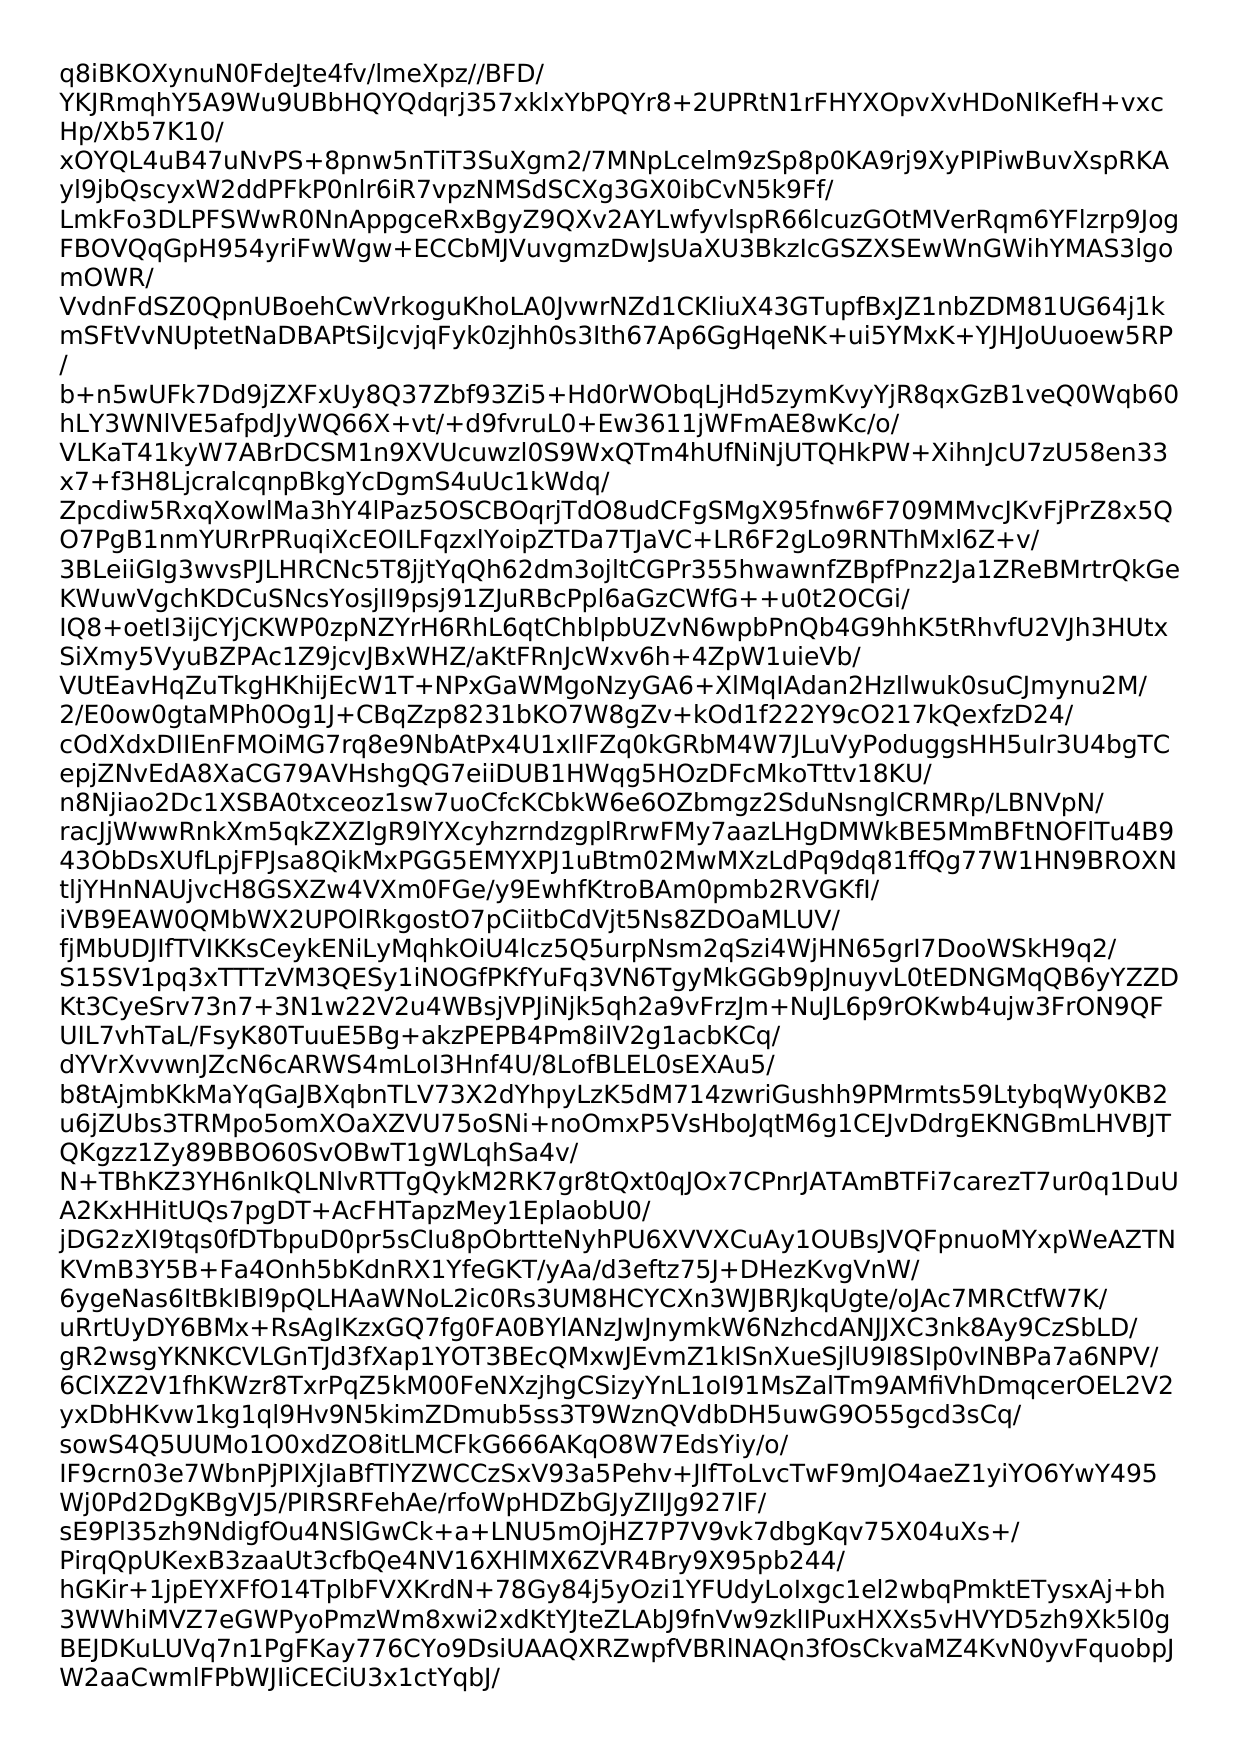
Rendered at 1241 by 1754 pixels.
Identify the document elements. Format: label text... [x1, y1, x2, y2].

text q8iBKOXynuN0FdeJte4fv/lmeXpz//BFD/YKJRmqhY5A9Wu9UBbHQYQdqrj357xklxYbPQYr8+2UPRtN1rFHYXOpvXvHDoNlKefH+vxcHp/Xb57K10/xOYQL4uB47uNvPS+8pnw5nTiT3SuXgm2/7MNpLcelm9zSp8p0KA9rj9XyPIPiwBuvXspRKAyl9jbQscyxW2ddPFkP0nlr6iR7vpzNMSdSCXg3GX0ibCvN5k9Ff/LmkFo3DLPFSWwR0NnAppgceRxBgyZ9QXv2AYLwfyvlspR66lcuzGOtMVerRqm6YFlzrp9JogFBOVQqGpH954yriFwWgw+ECCbMJVuvgmzDwJsUaXU3BkzIcGSZXSEwWnGWihYMAS3lgomOWR/VvdnFdSZ0QpnUBoehCwVrkoguKhoLA0JvwrNZd1CKIiuX43GTupfBxJZ1nbZDM81UG64j1kmSFtVvNUptetNaDBAPtSiJcvjqFyk0zjhh0s3Ith67Ap6GgHqeNK+ui5YMxK+YJHJoUuoew5RP/b+n5wUFk7Dd9jZXFxUy8Q37Zbf93Zi5+Hd0rWObqLjHd5zymKvyYjR8qxGzB1veQ0Wqb60hLY3WNlVE5afpdJyWQ66X+vt/+d9fvruL0+Ew3611jWFmAE8wKc/o/VLKaT41kyW7ABrDCSM1n9XVUcuwzl0S9WxQTm4hUfNiNjUTQHkPW+XihnJcU7zU58en33x7+f3H8LjcralcqnpBkgYcDgmS4uUc1kWdq/Zpcdiw5RxqXowlMa3hY4lPaz5OSCBOqrjTdO8udCFgSMgX95fnw6F709MMvcJKvFjPrZ8x5QO7PgB1nmYURrPRuqiXcEOILFqzxlYoipZTDa7TJaVC+LR6F2gLo9RNThMxl6Z+v/3BLeiiGIg3wvsPJLHRCNc5T8jjtYqQh62dm3ojltCGPr355hwawnfZBpfPnz2Ja1ZReBMrtrQkGeKWuwVgchKDCuSNcsYosjII9psj91ZJuRBcPpl6aGzCWfG++u0t2OCGi/IQ8+oetI3ijCYjCKWP0zpNZYrH6RhL6qtChblpbUZvN6wpbPnQb4G9hhK5tRhvfU2VJh3HUtxSiXmy5VyuBZPAc1Z9jcvJBxWHZ/aKtFRnJcWxv6h+4ZpW1uieVb/VUtEavHqZuTkgHKhijEcW1T+NPxGaWMgoNzyGA6+XlMqIAdan2HzIlwuk0suCJmynu2M/2/E0ow0gtaMPh0Og1J+CBqZzp8231bKO7W8gZv+kOd1f222Y9cO217kQexfzD24/cOdXdxDIIEnFMOiMG7rq8e9NbAtPx4U1xIlFZq0kGRbM4W7JLuVyPoduggsHH5uIr3U4bgTCepjZNvEdA8XaCG79AVHshgQG7eiiDUB1HWqg5HOzDFcMkoTttv18KU/n8Njiao2Dc1XSBA0txceoz1sw7uoCfcKCbkW6e6OZbmgz2SduNsnglCRMRp/LBNVpN/racJjWwwRnkXm5qkZXZlgR9lYXcyhzrndzgplRrwFMy7aazLHgDMWkBE5MmBFtNOFlTu4B943ObDsXUfLpjFPJsa8QikMxPGG5EMYXPJ1uBtm02MwMXzLdPq9dq81ffQg77W1HN9BROXNtljYHnNAUjvcH8GSXZw4VXm0FGe/y9EwhfKtroBAm0pmb2RVGKfI/iVB9EAW0QMbWX2UPOlRkgostO7pCiitbCdVjt5Ns8ZDOaMLUV/fjMbUDJIfTVIKKsCeykENiLyMqhkOiU4lcz5Q5urpNsm2qSzi4WjHN65grI7DooWSkH9q2/S15SV1pq3xTTTzVM3QESy1iNOGfPKfYuFq3VN6TgyMkGGb9pJnuyvL0tEDNGMqQB6yYZZDKt3CyeSrv73n7+3N1w22V2u4WBsjVPJiNjk5qh2a9vFrzJm+NuJL6p9rOKwb4ujw3FrON9QFUIL7vhTaL/FsyK80TuuE5Bg+akzPEPB4Pm8iIV2g1acbKCq/dYVrXvvwnJZcN6cARWS4mLoI3Hnf4U/8LofBLEL0sEXAu5/b8tAjmbKkMaYqGaJBXqbnTLV73X2dYhpyLzK5dM714zwriGushh9PMrmts59LtybqWy0KB2u6jZUbs3TRMpo5omXOaXZVU75oSNi+noOmxP5VsHboJqtM6g1CEJvDdrgEKNGBmLHVBJTQKgzz1Zy89BBO60SvOBwT1gWLqhSa4v/N+TBhKZ3YH6nIkQLNlvRTTgQykM2RK7gr8tQxt0qJOx7CPnrJATAmBTFi7carezT7ur0q1DuUA2KxHHitUQs7pgDT+AcFHTapzMey1EplaobU0/jDG2zXI9tqs0fDTbpuD0pr5sCIu8pObrtteNyhPU6XVVXCuAy1OUBsJVQFpnuoMYxpWeAZTNKVmB3Y5B+Fa4Onh5bKdnRX1YfeGKT/yAa/d3eftz75J+DHezKvgVnW/6ygeNas6ItBkIBl9pQLHAaWNoL2ic0Rs3UM8HCYCXn3WJBRJkqUgte/oJAc7MRCtfW7K/uRrtUyDY6BMx+RsAgIKzxGQ7fg0FA0BYlANzJwJnymkW6NzhcdANJJXC3nk8Ay9CzSbLD/gR2wsgYKNKCVLGnTJd3fXap1YOT3BEcQMxwJEvmZ1kISnXueSjlU9I8SIp0vINBPa7a6NPV/6ClXZ2V1fhKWzr8TxrPqZ5kM00FeNXzjhgCSizyYnL1oI91MsZalTm9AMfiVhDmqcerOEL2V2yxDbHKvw1kg1ql9Hv9N5kimZDmub5ss3T9WznQVdbDH5uwG9O55gcd3sCq/sowS4Q5UUMo1O0xdZO8itLMCFkG666AKqO8W7EdsYiy/o/IF9crn03e7WbnPjPIXjIaBfTlYZWCCzSxV93a5Pehv+JIfToLvcTwF9mJO4aeZ1yiYO6YwY495Wj0Pd2DgKBgVJ5/PIRSRFehAe/rfoWpHDZbGJyZIIJg927lF/sE9Pl35zh9NdigfOu4NSlGwCk+a+LNU5mOjHZ7P7V9vk7dbgKqv75X04uXs+/PirqQpUKexB3zaaUt3cfbQe4NV16XHlMX6ZVR4Bry9X95pb244/hGKir+1jpEYXFfO14TplbFVXKrdN+78Gy84j5yOzi1YFUdyLoIxgc1el2wbqPmktETysxAj+bh3WWhiMVZ7eGWPyoPmzWm8xwi2xdKtYJteZLAbJ9fnVw9zklIPuxHXXs5vHVYD5zh9Xk5l0gBEJDKuLUVq7n1PgFKay776CYo9DsiUAAQXRZwpfVBRlNAQn3fOsCkvaMZ4KvN0yvFquobpJW2aaCwmlFPbWJIiCECiU3x1ctYqbJ/ [59, 59, 1181, 1692]
